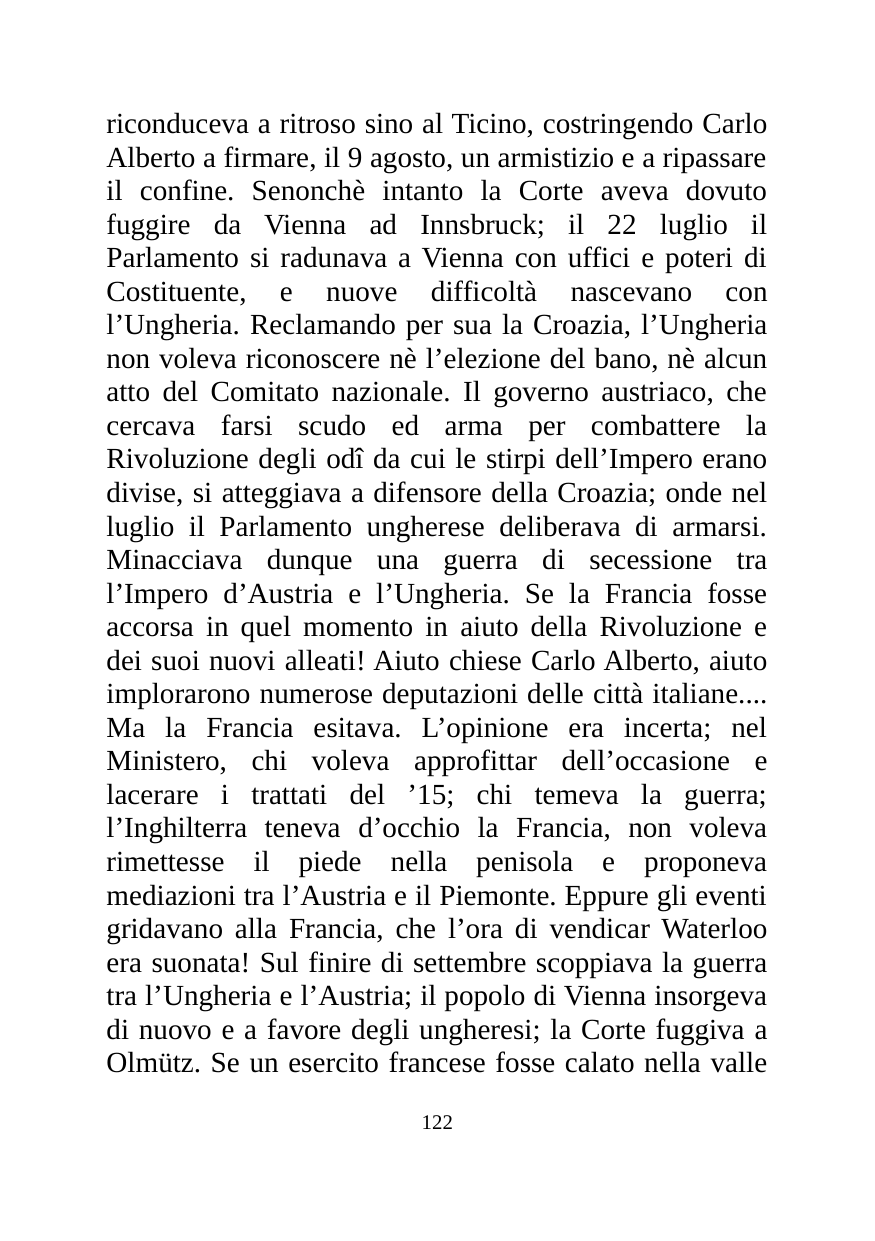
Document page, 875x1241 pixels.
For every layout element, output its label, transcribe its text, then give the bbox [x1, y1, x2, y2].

text riconduceva a ritroso sino al Ticino, costringendo Carlo Alberto a firmare, il 9 agosto, un armistizio e a ripassare il confine. Senonchè intanto la Corte aveva dovuto fuggire da Vienna ad Innsbruck; il 22 luglio il Parlamento si radunava a Vienna con uffici e poteri di Costituente, e nuove difficoltà nascevano con l’Ungheria. Reclamando per sua la Croazia, l’Ungheria non voleva riconoscere nè l’elezione del bano, nè alcun atto del Comitato nazionale. Il governo austriaco, che cercava farsi scudo ed arma per combattere la Rivoluzione degli odî da cui le stirpi dell’Impero erano divise, si atteggiava a difensore della Croazia; onde nel luglio il Parlamento ungherese deliberava di armarsi. Minacciava dunque una guerra di secessione tra l’Impero d’Austria e l’Ungheria. Se la Francia fosse accorsa in quel momento in aiuto della Rivoluzione e dei suoi nuovi alleati! Aiuto chiese Carlo Alberto, aiuto implorarono numerose deputazioni delle città italiane.... Ma la Francia esitava. L’opinione era incerta; nel Ministero, chi voleva approfittar dell’occasione e lacerare i trattati del ’15; chi temeva la guerra; l’Inghilterra teneva d’occhio la Francia, non voleva rimettesse il piede nella penisola e proponeva mediazioni tra l’Austria e il Piemonte. Eppure gli eventi gridavano alla Francia, che l’ora di vendicar Waterloo era suonata! Sul finire di settembre scoppiava la guerra tra l’Ungheria e l’Austria; il popolo di Vienna insorgeva di nuovo e a favore degli ungheresi; la Corte fuggiva a Olmütz. Se un esercito francese fosse calato nella valle [106, 106, 768, 1079]
